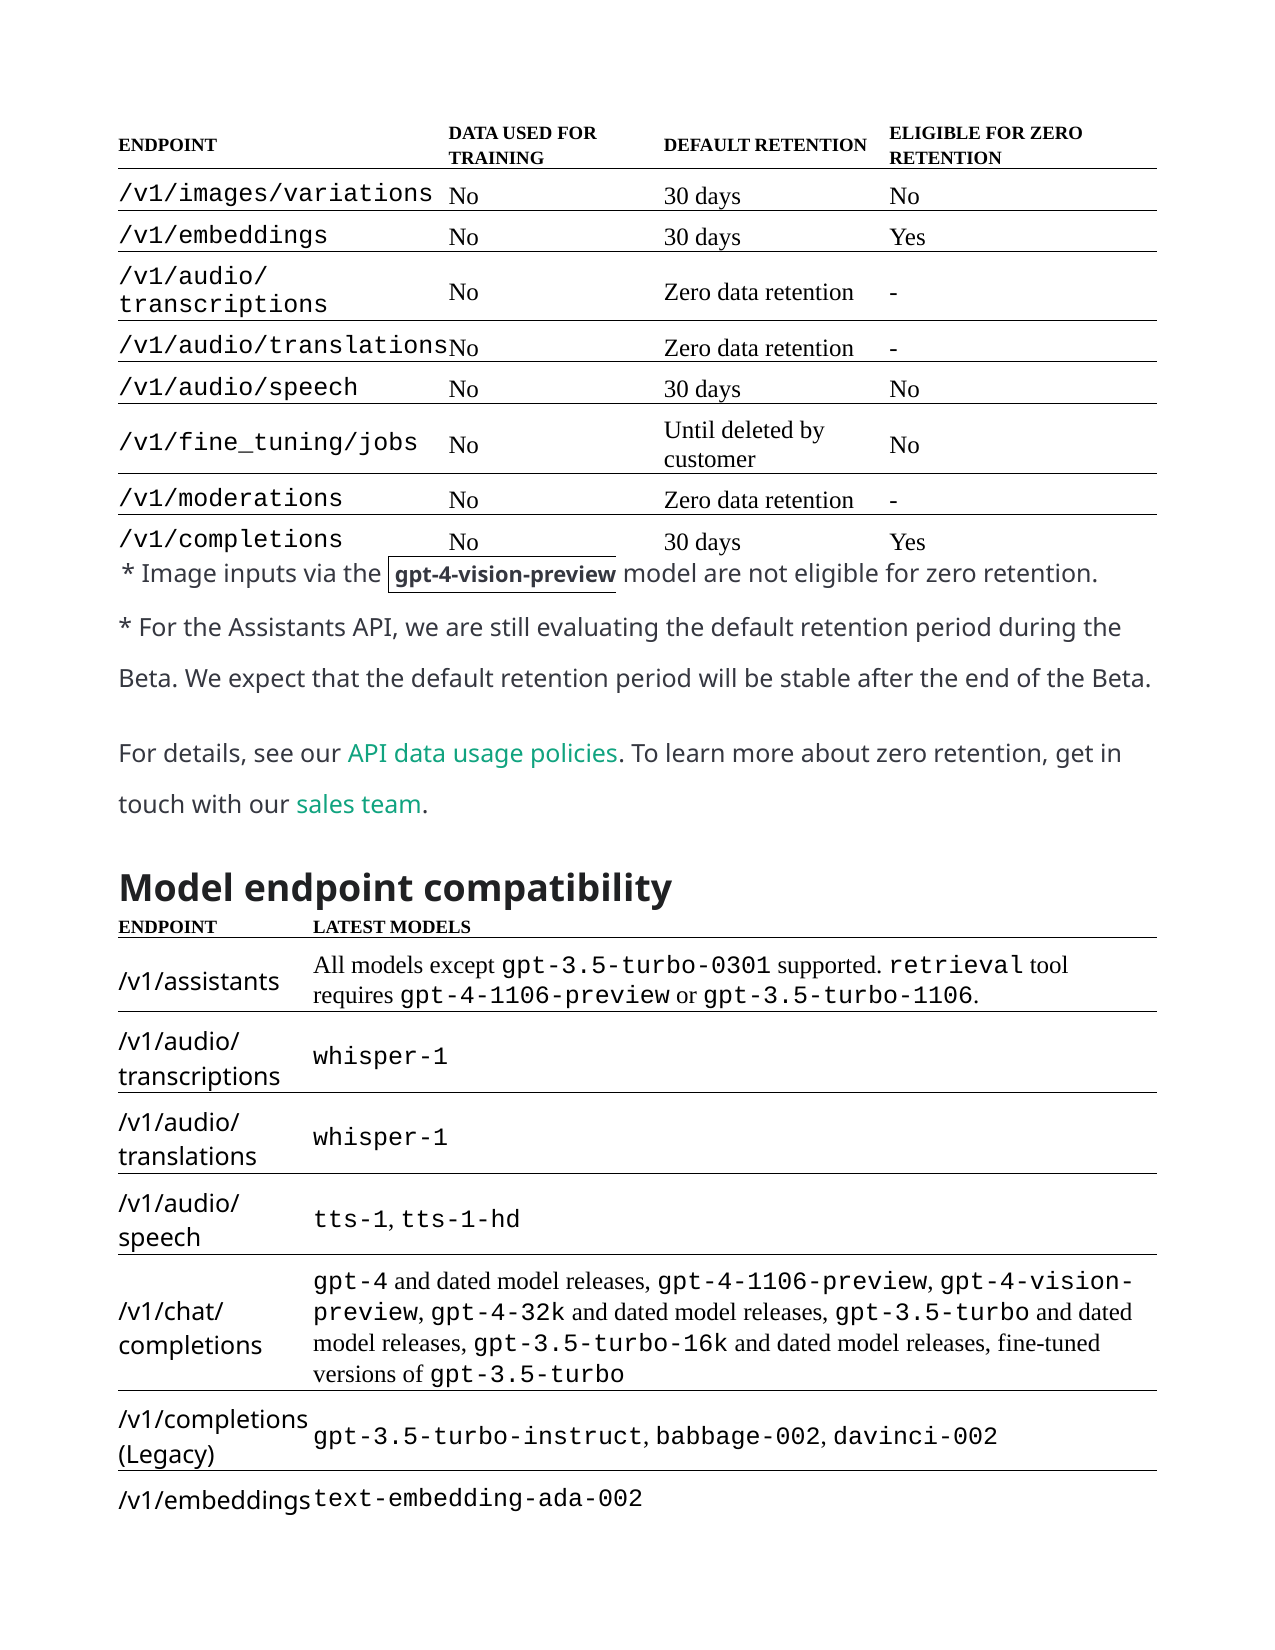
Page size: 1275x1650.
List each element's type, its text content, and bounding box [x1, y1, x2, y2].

table_cell Yes [889, 211, 1157, 251]
table_header DATA USED FOR TRAINING [448, 118, 664, 168]
table_cell 30 days [664, 515, 889, 556]
table_cell Zero data retention [664, 474, 889, 514]
table_cell No [448, 252, 664, 320]
table_cell /v1/assistants [118, 938, 313, 1011]
table_header LATEST MODELS [313, 912, 1157, 937]
table_cell - [889, 321, 1157, 361]
table_cell /v1/images/variations [118, 169, 448, 209]
table_cell /v1/audio/speech [118, 1174, 313, 1254]
table_cell Zero data retention [664, 321, 889, 361]
table_header DEFAULT RETENTION [664, 118, 889, 168]
table_cell 30 days [664, 211, 889, 251]
table_cell whisper-1 [313, 1012, 1157, 1092]
table_cell /v1/audio/transcriptions [118, 252, 448, 320]
table_cell /v1/embeddings [118, 211, 448, 251]
table_cell No [889, 404, 1157, 473]
subtitle Model endpoint compatibility [118, 861, 1157, 912]
table_cell gpt-4 and dated model releases, gpt-4-1106-preview, gpt-4-vision-preview, gpt-4-32k and dated model releases, gpt-3.5-turbo and dated model releases, gpt-3.5-turbo-16k and dated model releases, fine-tuned versions of gpt-3.5-turbo [313, 1255, 1157, 1389]
text gpt-4-vision-preview model are not eligible for zero retention. [389, 556, 1154, 592]
table_header ENDPOINT [118, 912, 313, 937]
table_cell No [448, 211, 664, 251]
table_cell tts-1, tts-1-hd [313, 1174, 1157, 1254]
table_cell No [448, 362, 664, 403]
table_cell No [448, 321, 664, 361]
table_cell /v1/audio/translations [118, 1093, 313, 1173]
table_cell /v1/moderations [118, 474, 448, 514]
text For details, see our API data usage policies. To learn more about zero retention, get in touch with our sales team. [118, 736, 1157, 821]
table_cell No [448, 474, 664, 514]
table_cell - [889, 252, 1157, 320]
table_cell Until deleted by customer [664, 404, 889, 473]
table_cell text-embedding-ada-002 [313, 1471, 1157, 1517]
table_cell - [889, 474, 1157, 514]
table_cell /v1/chat/completions [118, 1255, 313, 1389]
table_cell 30 days [664, 169, 889, 209]
table_cell No [448, 404, 664, 473]
table_cell /v1/completions (Legacy) [118, 1391, 313, 1470]
table_cell No [448, 169, 664, 209]
table_cell No [889, 362, 1157, 403]
table_cell All models except gpt-3.5-turbo-0301 supported. retrieval tool requires gpt-4-1106-preview or gpt-3.5-turbo-1106. [313, 938, 1157, 1011]
table_cell No [448, 515, 664, 556]
table_cell Zero data retention [664, 252, 889, 320]
table_cell /v1/fine_tuning/jobs [118, 404, 448, 473]
text * Image inputs via the [121, 556, 388, 592]
table_cell Yes [889, 515, 1157, 556]
table_cell whisper-1 [313, 1093, 1157, 1173]
table_header ELIGIBLE FOR ZERO RETENTION [889, 118, 1157, 168]
table_cell No [889, 169, 1157, 209]
table_cell /v1/audio/translations [118, 321, 448, 361]
table_cell /v1/completions [118, 515, 448, 556]
table_cell /v1/audio/speech [118, 362, 448, 403]
table_cell /v1/audio/transcriptions [118, 1012, 313, 1092]
text * For the Assistants API, we are still evaluating the default retention period during the Beta. We expect that the default retention period will be stable after the end of the Beta. [118, 610, 1157, 695]
table_cell gpt-3.5-turbo-instruct, babbage-002, davinci-002 [313, 1391, 1157, 1470]
table_cell /v1/embeddings [118, 1471, 313, 1517]
table_header ENDPOINT [118, 118, 448, 168]
table_cell 30 days [664, 362, 889, 403]
